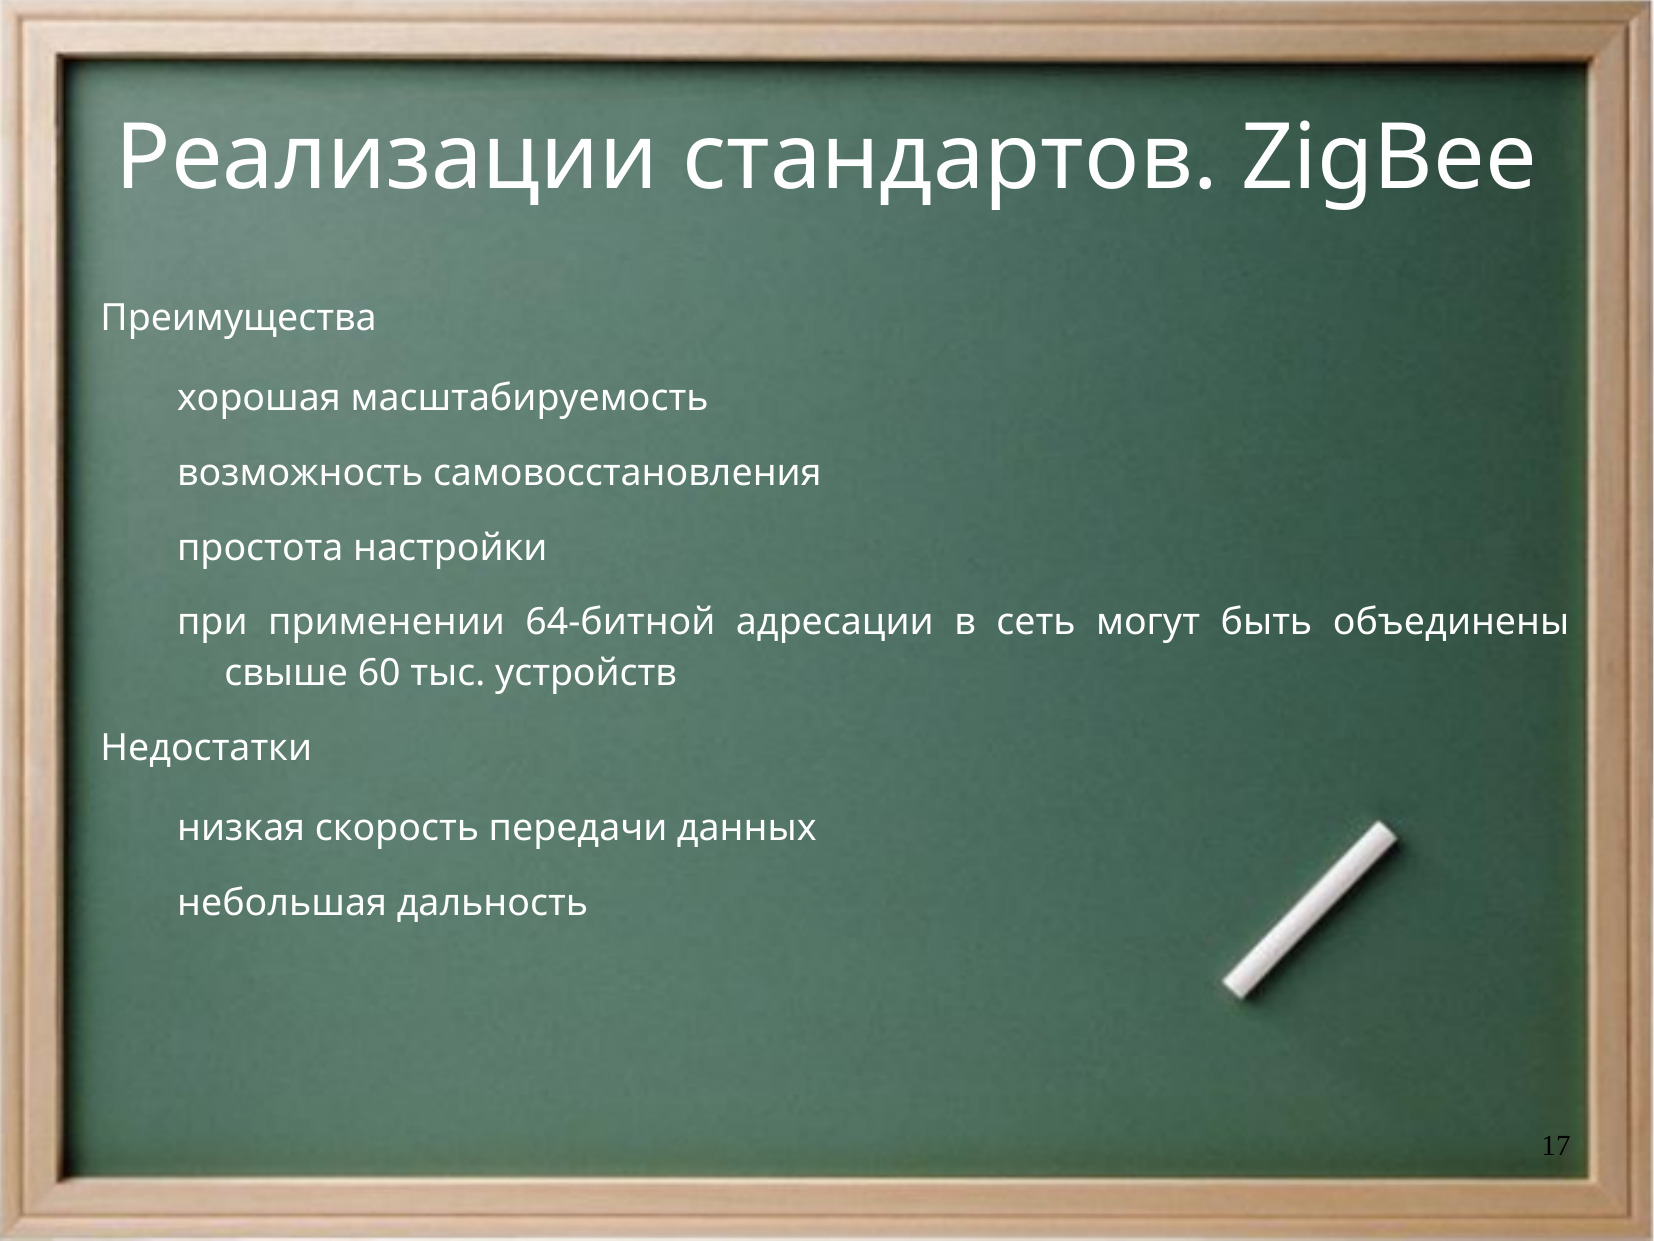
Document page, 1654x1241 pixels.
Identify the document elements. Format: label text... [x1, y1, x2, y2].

picture [0, 0, 1654, 1241]
list Преимущества хорошая масштабируемость возможность самовосстановления простота настройки при применении 64-битной адресации в сеть могут быть объединены свыше 60 тыс. устройств Недостатки низкая скорость передачи данных небольшая дальность [82, 290, 1571, 1109]
title Реализации стандартов. ZigBee [82, 45, 1571, 261]
